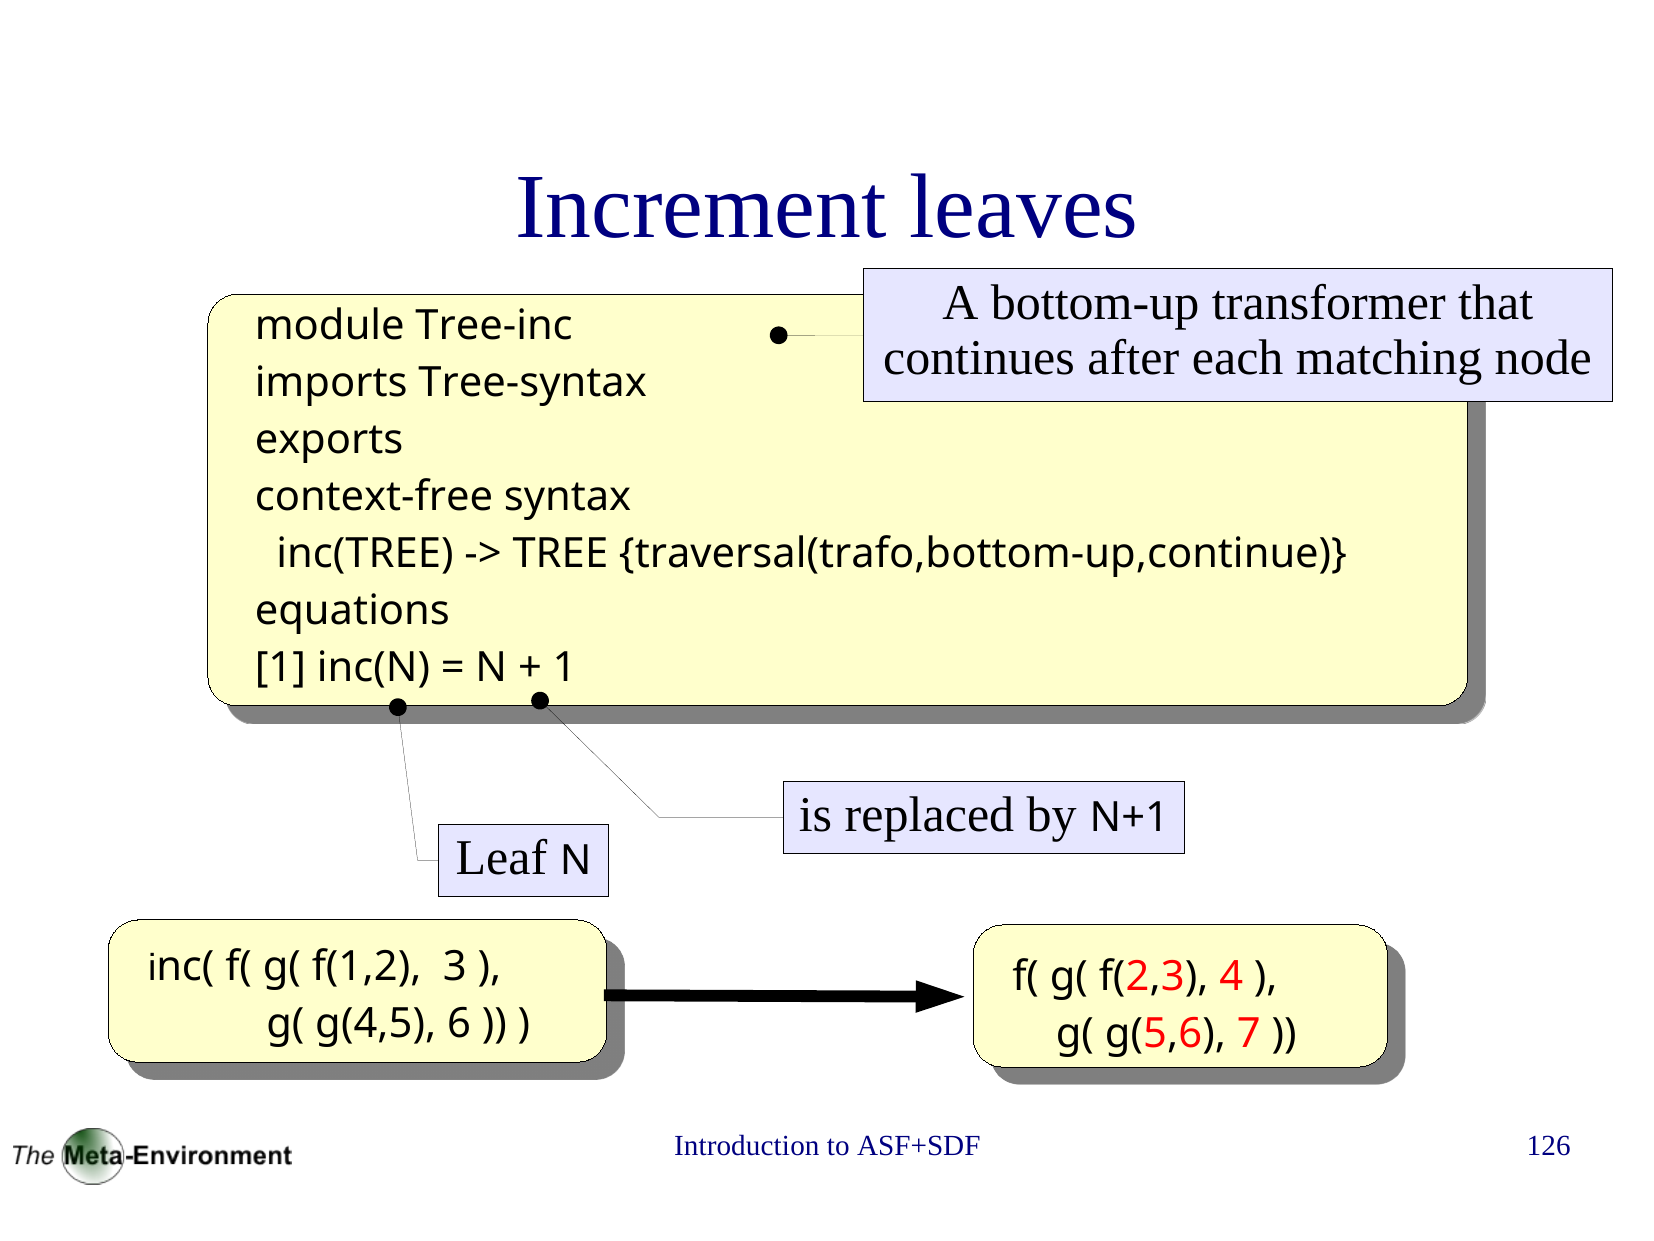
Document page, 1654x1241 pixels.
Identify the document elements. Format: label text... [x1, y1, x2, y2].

text_box [207, 311, 240, 706]
text_box [1462, 402, 1468, 694]
text_box f( g( f(2,3), 4 ), g( g(5,6), 7 )) [976, 937, 1362, 1072]
text_box Leaf N [438, 824, 609, 897]
text_box A bottom-up transformer that continues after each matching node [863, 268, 1613, 402]
text_box [979, 924, 1388, 1067]
picture [13, 1128, 292, 1185]
text_box [108, 919, 598, 1062]
text_box inc( f( g( f(1,2), 3 ), g( g(4,5), 6 )) ) [133, 928, 638, 1062]
text_box module Tree-inc imports Tree-syntax exports context-free syntax inc(TREE) -> TREE {traversal(trafo,bottom-up,continue)} equations [1] inc(N) = N + 1 [240, 287, 1462, 719]
text_box is replaced by N+1 [783, 781, 1185, 854]
title Increment leaves [121, 102, 1534, 311]
